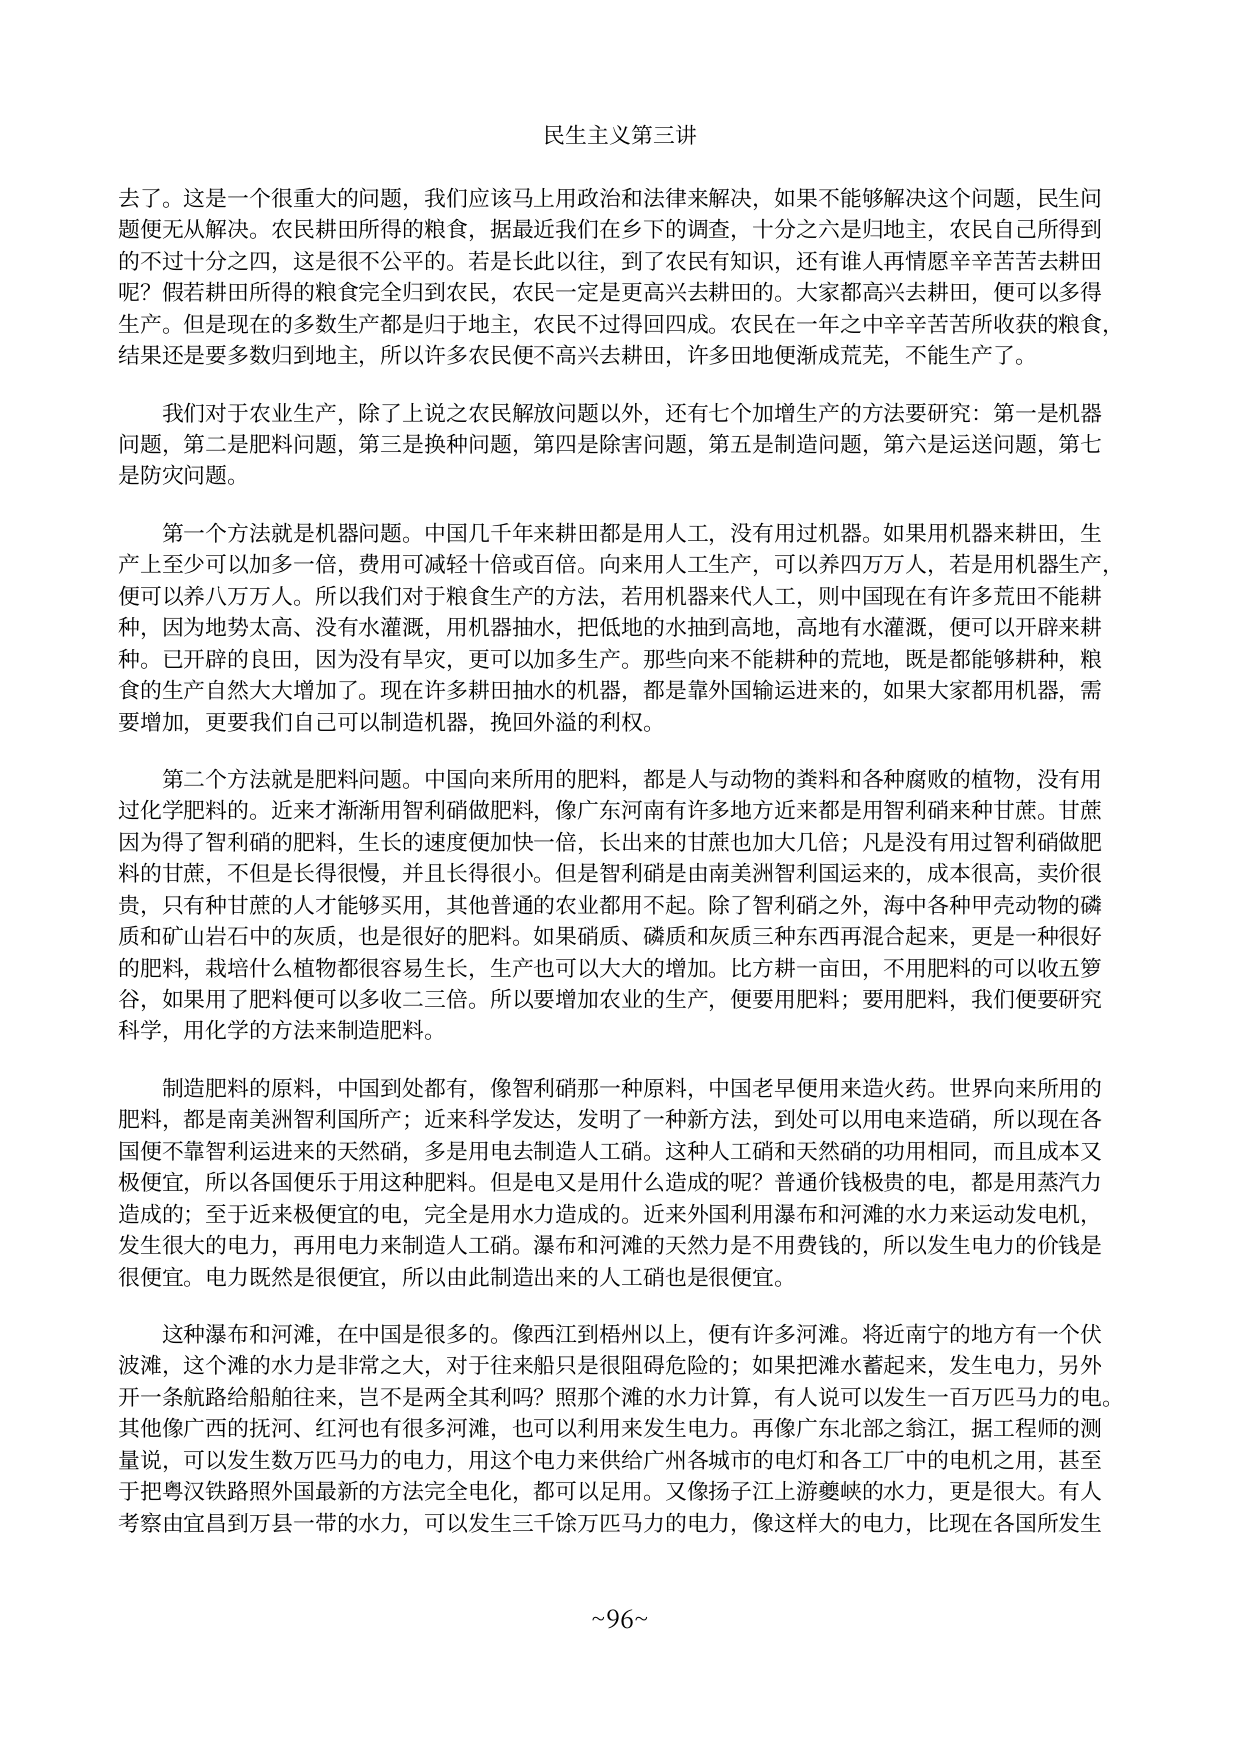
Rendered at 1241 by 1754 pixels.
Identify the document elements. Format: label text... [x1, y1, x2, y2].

text 制造肥料的原料，中国到处都有，像智利硝那一种原料，中国老早便用来造火药。世界向来所用的肥料，都是南美洲智利国所产；近来科学发达，发明了一种新方法，到处可以用电来造硝，所以现在各国便不靠智利运进来的天然硝，多是用电去制造人工硝。这种人工硝和天然硝的功用相同，而且成本又极便宜，所以各国便乐于用这种肥料。但是电又是用什么造成的呢？普通价钱极贵的电，都是用蒸汽力造成的；至于近来极便宜的电，完全是用水力造成的。近来外国利用瀑布和河滩的水力来运动发电机，发生很大的电力，再用电力来制造人工硝。瀑布和河滩的天然力是不用费钱的，所以发生电力的价钱是很便宜。电力既然是很便宜，所以由此制造出来的人工硝也是很便宜。 [118, 1071, 1122, 1291]
text 这种瀑布和河滩，在中国是很多的。像西江到梧州以上，便有许多河滩。将近南宁的地方有一个伏波滩，这个滩的水力是非常之大，对于往来船只是很阻碍危险的；如果把滩水蓄起来，发生电力，另外开一条航路给船舶往来，岂不是两全其利吗？照那个滩的水力计算，有人说可以发生一百万匹马力的电。其他像广西的抚河、红河也有很多河滩，也可以利用来发生电力。再像广东北部之翁江，据工程师的测量说，可以发生数万匹马力的电力，用这个电力来供给广州各城市的电灯和各工厂中的电机之用，甚至于把粤汉铁路照外国最新的方法完全电化，都可以足用。又像扬子江上游夔峡的水力，更是很大。有人考察由宜昌到万县一带的水力，可以发生三千馀万匹马力的电力，像这样大的电力，比现在各国所发生 [118, 1317, 1122, 1537]
text 第二个方法就是肥料问题。中国向来所用的肥料，都是人与动物的粪料和各种腐败的植物，没有用过化学肥料的。近来才渐渐用智利硝做肥料，像广东河南有许多地方近来都是用智利硝来种甘蔗。甘蔗因为得了智利硝的肥料，生长的速度便加快一倍，长出来的甘蔗也加大几倍；凡是没有用过智利硝做肥料的甘蔗，不但是长得很慢，并且长得很小。但是智利硝是由南美洲智利国运来的，成本很高，卖价很贵，只有种甘蔗的人才能够买用，其他普通的农业都用不起。除了智利硝之外，海中各种甲壳动物的磷质和矿山岩石中的灰质，也是很好的肥料。如果硝质、磷质和灰质三种东西再混合起来，更是一种很好的肥料，栽培什么植物都很容易生长，生产也可以大大的增加。比方耕一亩田，不用肥料的可以收五箩谷，如果用了肥料便可以多收二三倍。所以要增加农业的生产，便要用肥料；要用肥料，我们便要研究科学，用化学的方法来制造肥料。 [118, 762, 1122, 1045]
text 第一个方法就是机器问题。中国几千年来耕田都是用人工，没有用过机器。如果用机器来耕田，生产上至少可以加多一倍，费用可减轻十倍或百倍。向来用人工生产，可以养四万万人，若是用机器生产，便可以养八万万人。所以我们对于粮食生产的方法，若用机器来代人工，则中国现在有许多荒田不能耕种，因为地势太高、没有水灌溉，用机器抽水，把低地的水抽到高地，高地有水灌溉，便可以开辟来耕种。已开辟的良田，因为没有旱灾，更可以加多生产。那些向来不能耕种的荒地，既是都能够耕种，粮食的生产自然大大增加了。现在许多耕田抽水的机器，都是靠外国输运进来的，如果大家都用机器，需要增加，更要我们自己可以制造机器，挽回外溢的利权。 [118, 516, 1122, 736]
text 我们对于农业生产，除了上说之农民解放问题以外，还有七个加增生产的方法要研究：第一是机器问题，第二是肥料问题，第三是换种问题，第四是除害问题，第五是制造问题，第六是运送问题，第七是防灾问题。 [118, 396, 1122, 490]
text 去了。这是一个很重大的问题，我们应该马上用政治和法律来解决，如果不能够解决这个问题，民生问题便无从解决。农民耕田所得的粮食，据最近我们在乡下的调查，十分之六是归地主，农民自己所得到的不过十分之四，这是很不公平的。若是长此以往，到了农民有知识，还有谁人再情愿辛辛苦苦去耕田呢？假若耕田所得的粮食完全归到农民，农民一定是更高兴去耕田的。大家都高兴去耕田，便可以多得生产。但是现在的多数生产都是归于地主，农民不过得回四成。农民在一年之中辛辛苦苦所收获的粮食，结果还是要多数归到地主，所以许多农民便不高兴去耕田，许多田地便渐成荒芜，不能生产了。 [118, 181, 1122, 370]
